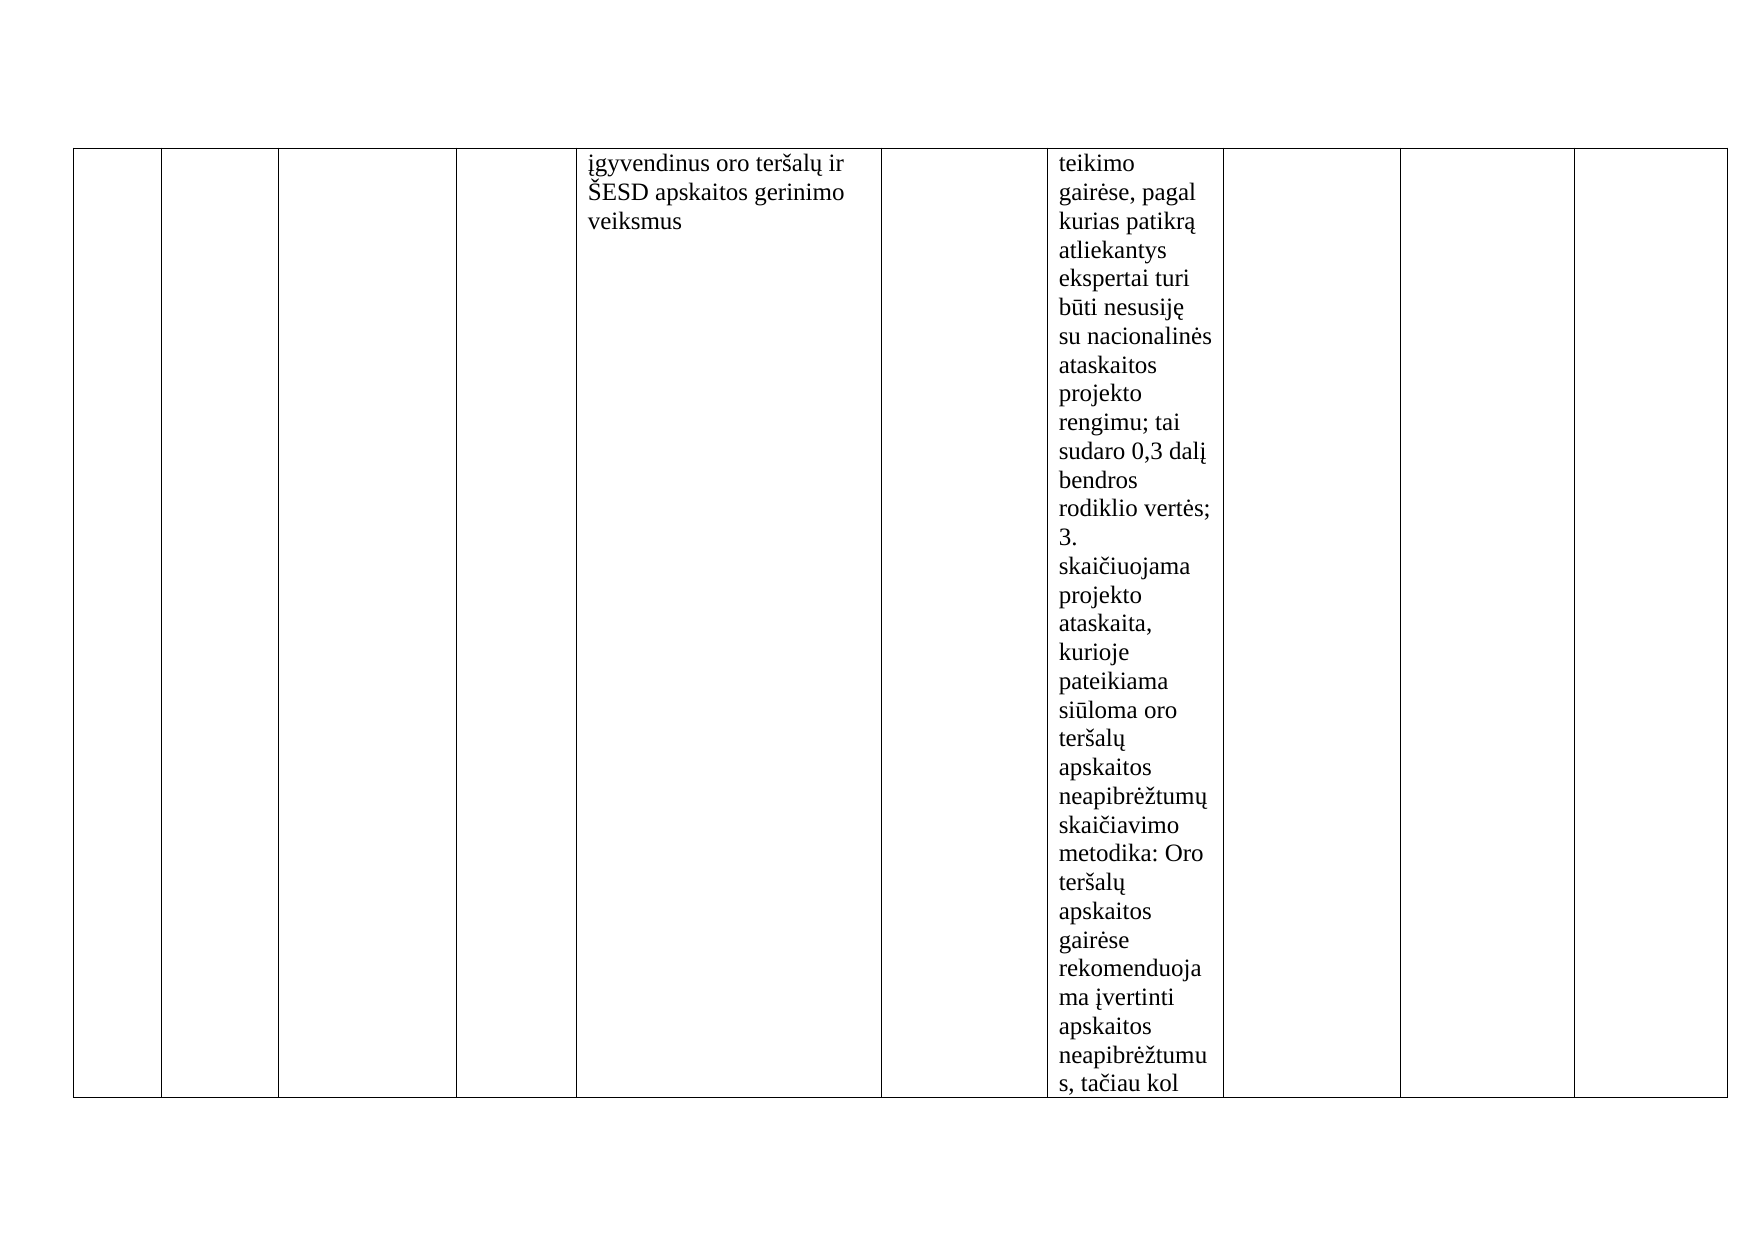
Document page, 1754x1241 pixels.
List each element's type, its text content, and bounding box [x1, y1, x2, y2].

table_cell [74, 149, 161, 1097]
table_cell [1575, 149, 1727, 1097]
table_cell [1401, 149, 1574, 1097]
table_cell teikimo gairėse, pagal kurias patikrą atliekantys ekspertai turi būti nesusiję su nacionalinės ataskaitos projekto rengimu; tai sudaro 0,3 dalį bendros rodiklio vertės; 3. skaičiuojama projekto ataskaita, kurioje pateikiama siūloma oro teršalų apskaitos neapibrėžtumų skaičiavimo metodika: Oro teršalų apskaitos gairėse rekomenduojama įvertinti apskaitos neapibrėžtumus, tačiau kol [1048, 149, 1223, 1097]
table_cell įgyvendinus oro teršalų ir ŠESD apskaitos gerinimo veiksmus [577, 149, 881, 1097]
table_cell [279, 149, 456, 1097]
table_cell [457, 149, 576, 1097]
table_cell [162, 149, 278, 1097]
table_cell [1224, 149, 1400, 1097]
table_cell [882, 149, 1047, 1097]
